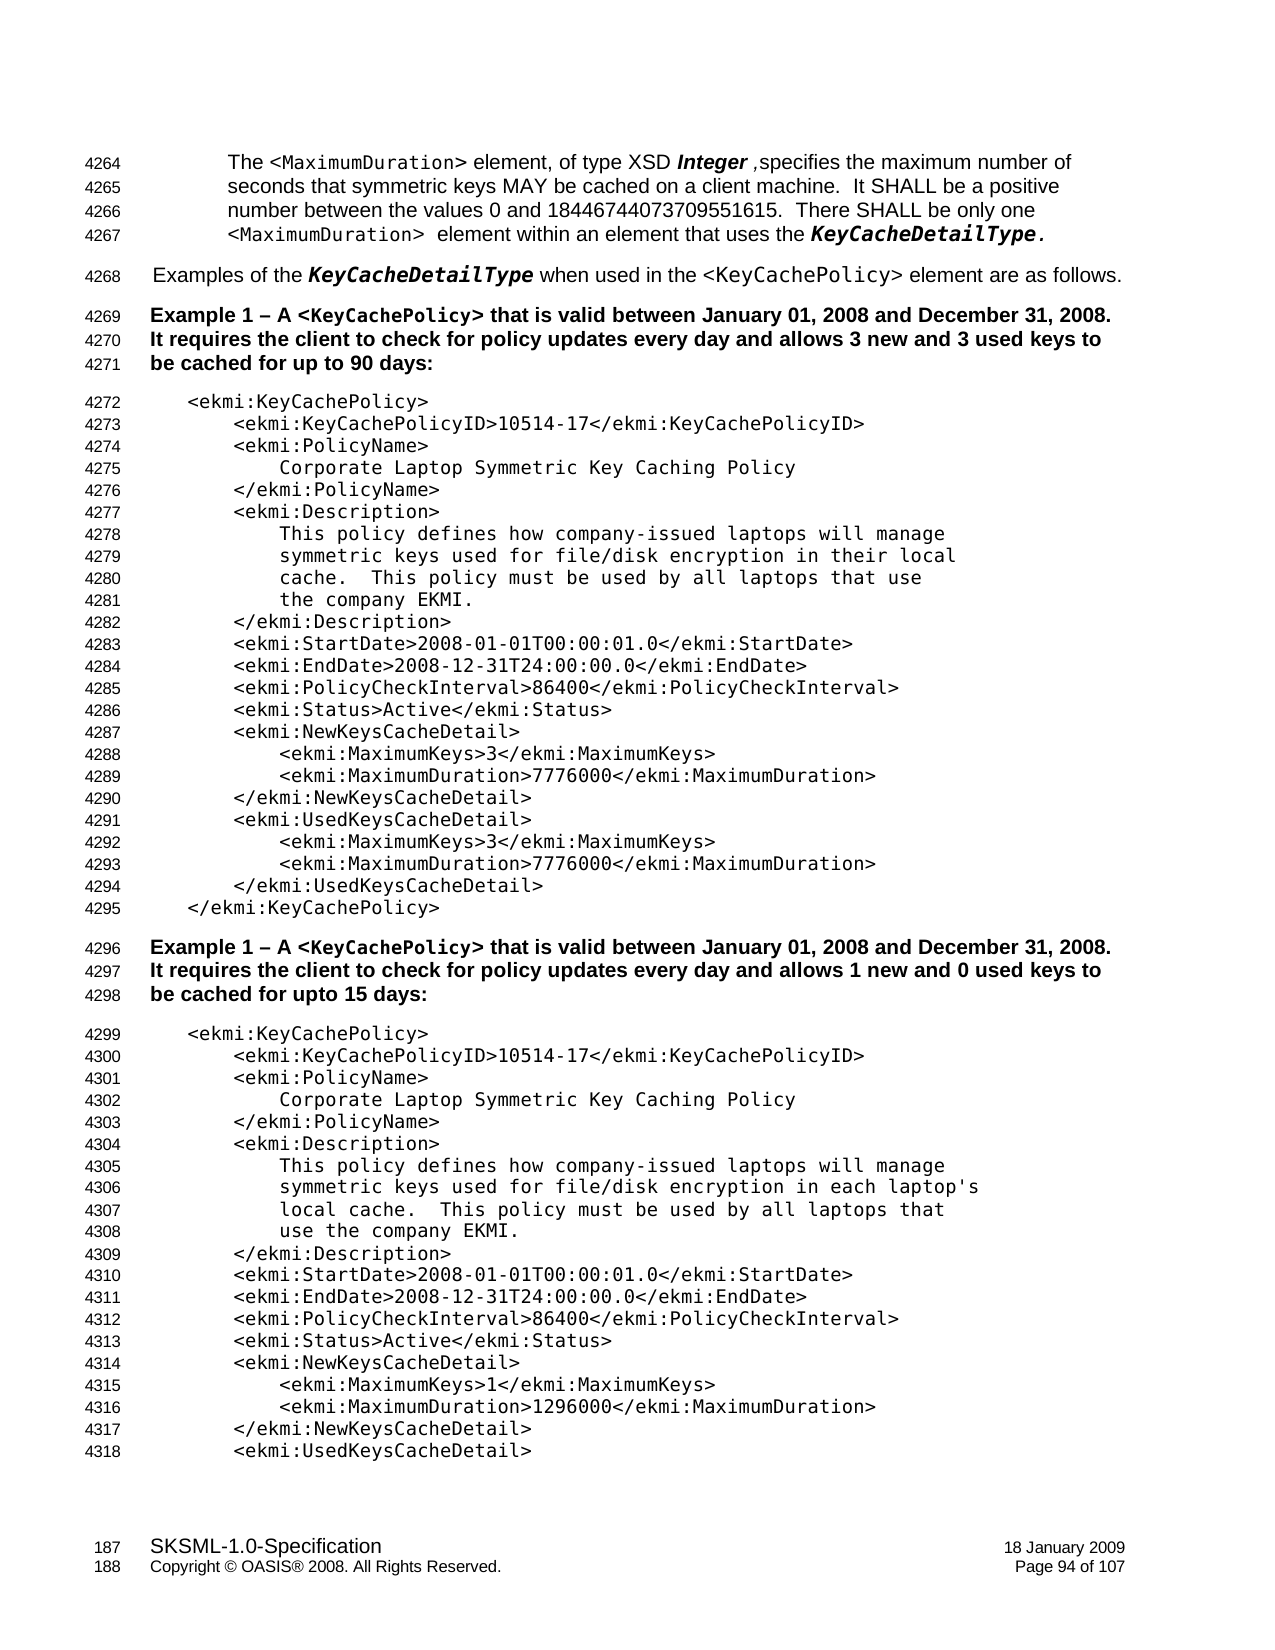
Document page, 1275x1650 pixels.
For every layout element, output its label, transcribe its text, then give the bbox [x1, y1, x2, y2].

text <ekmi:KeyCachePolicy> <ekmi:KeyCachePolicyID>10514-17</ekmi:KeyCachePolicyID> <ekmi:PolicyName> Corporate Laptop Symmetric Key Caching Policy </ekmi:PolicyName> <ekmi:Description> This policy defines how company-issued laptops will manage symmetric keys used for file/disk encryption in each laptop's local cache. This policy must be used by all laptops that use the company EKMI. </ekmi:Description> <ekmi:StartDate>2008-01-01T00:00:01.0</ekmi:StartDate> <ekmi:EndDate>2008-12-31T24:00:00.0</ekmi:EndDate> <ekmi:PolicyCheckInterval>86400</ekmi:PolicyCheckInterval> <ekmi:Status>Active</ekmi:Status> <ekmi:NewKeysCacheDetail> <ekmi:MaximumKeys>1</ekmi:MaximumKeys> <ekmi:MaximumDuration>1296000</ekmi:MaximumDuration> </ekmi:NewKeysCacheDetail> <ekmi:UsedKeysCacheDetail> [187, 1023, 1125, 1462]
text Examples of the KeyCacheDetailType when used in the <KeyCachePolicy> element are as follows. [152, 263, 1125, 287]
list The <MaximumDuration> element, of type XSD Integer ,specifies the maximum number of seconds that symmetric keys MAY be cached on a client machine. It SHALL be a positive number between the values 0 and 18446744073709551615. There SHALL be only one <MaximumDuration> element within an element that uses the KeyCacheDetailType. [190, 150, 1125, 246]
text <ekmi:KeyCachePolicy> <ekmi:KeyCachePolicyID>10514-17</ekmi:KeyCachePolicyID> <ekmi:PolicyName> Corporate Laptop Symmetric Key Caching Policy </ekmi:PolicyName> <ekmi:Description> This policy defines how company-issued laptops will manage symmetric keys used for file/disk encryption in their local cache. This policy must be used by all laptops that use the company EKMI. </ekmi:Description> <ekmi:StartDate>2008-01-01T00:00:01.0</ekmi:StartDate> <ekmi:EndDate>2008-12-31T24:00:00.0</ekmi:EndDate> <ekmi:PolicyCheckInterval>86400</ekmi:PolicyCheckInterval> <ekmi:Status>Active</ekmi:Status> <ekmi:NewKeysCacheDetail> <ekmi:MaximumKeys>3</ekmi:MaximumKeys> <ekmi:MaximumDuration>7776000</ekmi:MaximumDuration> </ekmi:NewKeysCacheDetail> <ekmi:UsedKeysCacheDetail> <ekmi:MaximumKeys>3</ekmi:MaximumKeys> <ekmi:MaximumDuration>7776000</ekmi:MaximumDuration> </ekmi:UsedKeysCacheDetail> </ekmi:KeyCachePolicy> [187, 391, 1125, 919]
text Example 1 – A <KeyCachePolicy> that is valid between January 01, 2008 and December 31, 2008. It requires the client to check for policy updates every day and allows 3 new and 3 used keys to be cached for up to 90 days: [150, 304, 1125, 374]
text Example 1 – A <KeyCachePolicy> that is valid between January 01, 2008 and December 31, 2008. It requires the client to check for policy updates every day and allows 1 new and 0 used keys to be cached for upto 15 days: [150, 935, 1125, 1006]
